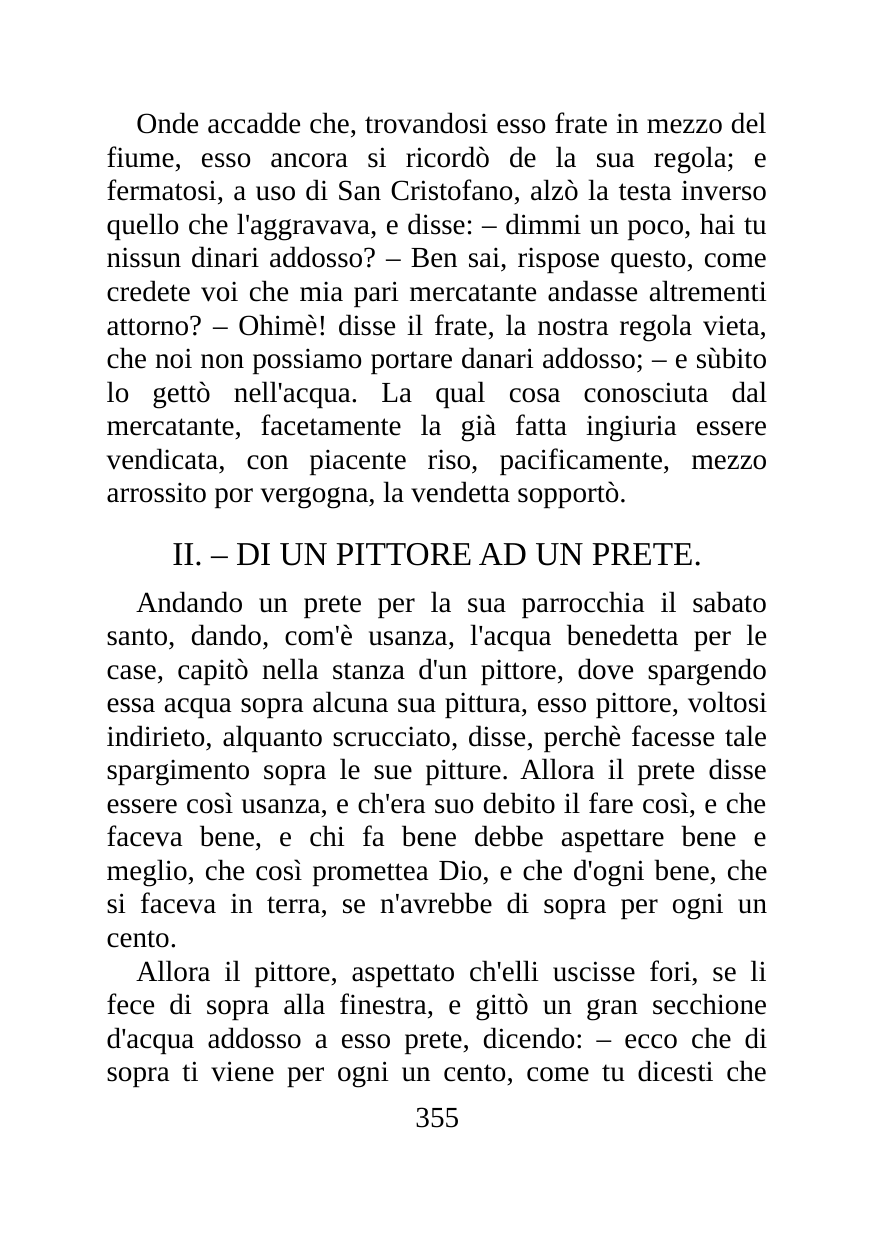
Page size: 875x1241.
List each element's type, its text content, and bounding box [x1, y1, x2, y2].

subtitle II. ‒ DI UN PITTORE AD UN PRETE. [106, 534, 768, 572]
text Andando un prete per la sua parrocchia il sabato santo, dando, com'è usanza, l'acqua benedetta per le case, capitò nella stanza d'un pittore, dove spargendo essa acqua sopra alcuna sua pittura, esso pittore, voltosi indirieto, alquanto scrucciato, disse, perchè facesse tale spargimento sopra le sue pitture. Allora il prete disse essere così usanza, e ch'era suo debito il fare così, e che faceva bene, e chi fa bene debbe aspettare bene e meglio, che così promettea Dio, e che d'ogni bene, che si faceva in terra, se n'avrebbe di sopra per ogni un cento. [106, 585, 768, 954]
text Onde accadde che, trovandosi esso frate in mezzo del fiume, esso ancora si ricordò de la sua regola; e fermatosi, a uso di San Cristofano, alzò la testa inverso quello che l'aggravava, e disse: ‒ dimmi un poco, hai tu nissun dinari addosso? ‒ Ben sai, rispose questo, come credete voi che mia pari mercatante andasse altrementi attorno? ‒ Ohimè! disse il frate, la nostra regola vieta, che noi non possiamo portare danari addosso; ‒ e sùbito lo gettò nell'acqua. La qual cosa conosciuta dal mercatante, facetamente la già fatta ingiuria essere vendicata, con piacente riso, pacificamente, mezzo arrossito por vergogna, la vendetta sopportò. [106, 106, 768, 509]
text Allora il pittore, aspettato ch'elli uscisse fori, se li fece di sopra alla finestra, e gittò un gran secchione d'acqua addosso a esso prete, dicendo: ‒ ecco che di sopra ti viene per ogni un cento, come tu dicesti che [106, 954, 768, 1088]
